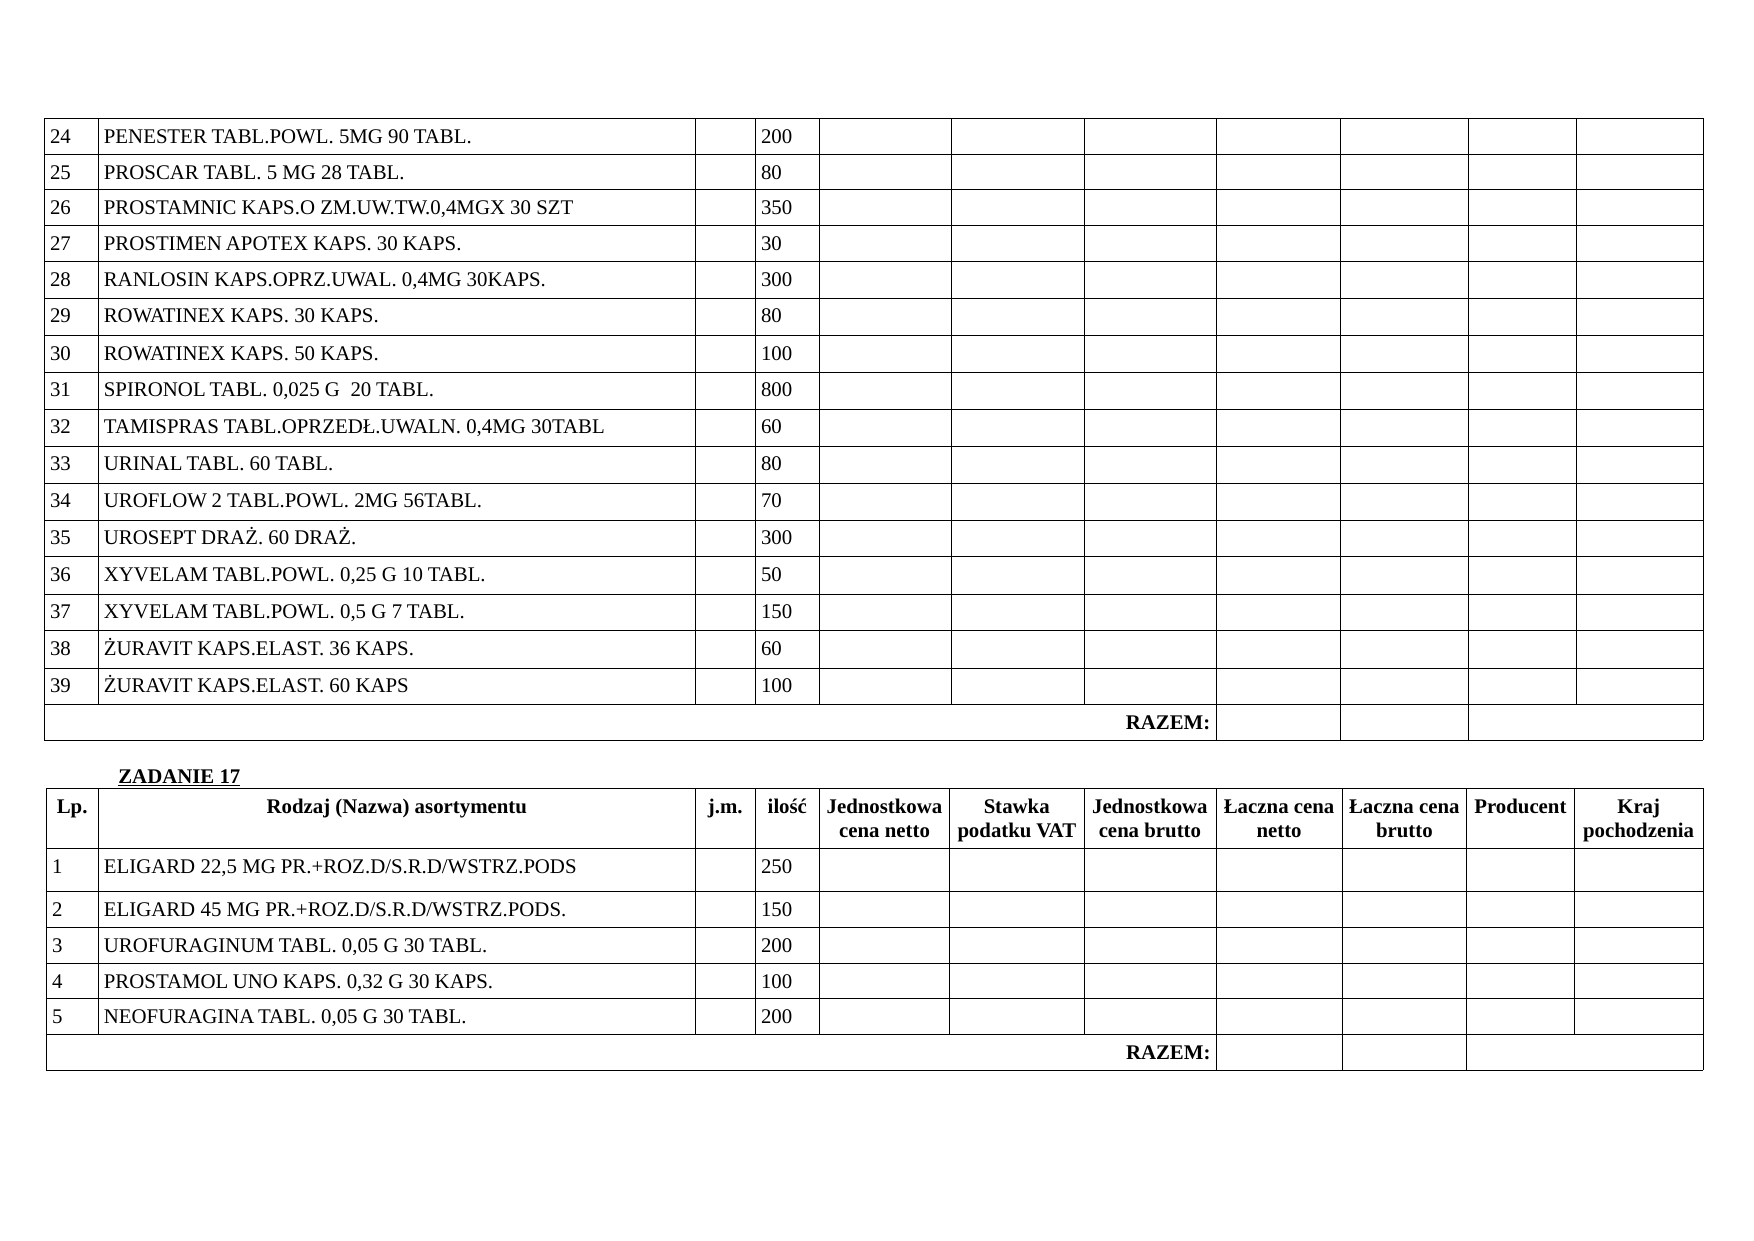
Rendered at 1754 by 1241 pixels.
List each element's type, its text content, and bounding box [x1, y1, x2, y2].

table_cell [1467, 999, 1574, 1034]
table_cell [1217, 336, 1340, 372]
table_cell [1577, 595, 1703, 630]
table_cell [696, 892, 755, 927]
table_cell [1085, 190, 1216, 225]
table_cell [1577, 631, 1703, 667]
table_cell 3 [47, 928, 98, 963]
table_cell [1343, 999, 1466, 1034]
table_cell [1469, 226, 1576, 261]
table_cell [820, 557, 951, 593]
table_cell 200 [756, 119, 819, 154]
table_cell [1217, 1035, 1342, 1069]
table_cell [1085, 447, 1216, 482]
table_cell [952, 595, 1084, 630]
table_cell 33 [45, 447, 98, 482]
table_cell [1341, 595, 1468, 630]
table_cell [820, 669, 951, 704]
table_cell 29 [45, 299, 98, 334]
table_cell [696, 964, 755, 998]
table_cell [1341, 262, 1468, 298]
table_cell [820, 410, 951, 446]
table_cell [1575, 999, 1703, 1034]
table_cell 24 [45, 119, 98, 154]
table_cell [1577, 190, 1703, 225]
table_cell [1217, 521, 1340, 556]
table_cell XYVELAM TABL.POWL. 0,5 G 7 TABL. [99, 595, 695, 630]
table_cell [1341, 373, 1468, 408]
table_cell [696, 190, 755, 225]
table_cell [1467, 849, 1574, 891]
table_cell ROWATINEX KAPS. 50 KAPS. [99, 336, 695, 372]
table_cell [1469, 669, 1576, 704]
table_cell [1341, 484, 1468, 519]
table_cell [1217, 999, 1342, 1034]
table_cell [1217, 631, 1340, 667]
table_cell [1217, 705, 1340, 740]
table_cell [950, 964, 1084, 998]
table_cell 60 [756, 631, 819, 667]
table_cell [1577, 226, 1703, 261]
table_cell [1575, 964, 1703, 998]
table_cell [1343, 892, 1466, 927]
table_cell [952, 262, 1084, 298]
table_cell [1085, 892, 1216, 927]
table_cell [820, 155, 951, 189]
table_cell [1469, 521, 1576, 556]
table_cell [952, 336, 1084, 372]
table_cell ELIGARD 45 MG PR.+ROZ.D/S.R.D/WSTRZ.PODS. [99, 892, 695, 927]
table_cell [1217, 299, 1340, 334]
table_cell 150 [756, 892, 819, 927]
table_cell [1085, 262, 1216, 298]
table_cell [1341, 226, 1468, 261]
table_cell [696, 557, 755, 593]
table_cell PROSTAMNIC KAPS.O ZM.UW.TW.0,4MGX 30 SZT [99, 190, 695, 225]
table_cell [1217, 484, 1340, 519]
table_cell [1469, 373, 1576, 408]
table_cell [1577, 447, 1703, 482]
table_header Łaczna cena brutto [1343, 789, 1466, 848]
table_cell 37 [45, 595, 98, 630]
table_cell 60 [756, 410, 819, 446]
table_cell [1469, 190, 1576, 225]
table_cell [952, 373, 1084, 408]
table_cell [1217, 119, 1340, 154]
table_cell [952, 557, 1084, 593]
table_header Rodzaj (Nazwa) asortymentu [99, 789, 695, 848]
table_cell [952, 299, 1084, 334]
table_cell 28 [45, 262, 98, 298]
table_cell [1343, 849, 1466, 891]
table_cell [1341, 447, 1468, 482]
table_cell 31 [45, 373, 98, 408]
table_cell [820, 484, 951, 519]
table_cell [820, 849, 949, 891]
table_cell UROSEPT DRAŻ. 60 DRAŻ. [99, 521, 695, 556]
table_cell [952, 119, 1084, 154]
table_cell [1217, 669, 1340, 704]
table_cell [1217, 447, 1340, 482]
table_cell RANLOSIN KAPS.OPRZ.UWAL. 0,4MG 30KAPS. [99, 262, 695, 298]
table_cell 200 [756, 928, 819, 963]
table_cell [952, 410, 1084, 446]
table_cell [1577, 155, 1703, 189]
table_cell [820, 119, 951, 154]
table_cell [1085, 849, 1216, 891]
table_cell [1085, 521, 1216, 556]
table_header Jednostkowa cena brutto [1085, 789, 1216, 848]
table_cell 32 [45, 410, 98, 446]
table_cell 250 [756, 849, 819, 891]
table_cell [1467, 1035, 1703, 1069]
table_cell [1469, 299, 1576, 334]
table_cell [820, 964, 949, 998]
table_cell [696, 262, 755, 298]
table_cell [1467, 964, 1574, 998]
table_cell TAMISPRAS TABL.OPRZEDŁ.UWALN. 0,4MG 30TABL [99, 410, 695, 446]
table_cell 80 [756, 155, 819, 189]
table_cell 30 [756, 226, 819, 261]
table_cell [1217, 410, 1340, 446]
table_cell [696, 595, 755, 630]
table_cell PROSTIMEN APOTEX KAPS. 30 KAPS. [99, 226, 695, 261]
table_cell 36 [45, 557, 98, 593]
table_header Łaczna cena netto [1217, 789, 1342, 848]
table_header Stawka podatku VAT [950, 789, 1084, 848]
table_cell [1341, 521, 1468, 556]
table_cell PROSTAMOL UNO KAPS. 0,32 G 30 KAPS. [99, 964, 695, 998]
table_cell [952, 631, 1084, 667]
table_cell 350 [756, 190, 819, 225]
table_cell ŻURAVIT KAPS.ELAST. 60 KAPS [99, 669, 695, 704]
table_cell 25 [45, 155, 98, 189]
table_cell [1085, 631, 1216, 667]
table_cell [1577, 119, 1703, 154]
table_cell PROSCAR TABL. 5 MG 28 TABL. [99, 155, 695, 189]
table_cell [1469, 155, 1576, 189]
table_cell [1467, 928, 1574, 963]
table_cell [1469, 484, 1576, 519]
table_cell XYVELAM TABL.POWL. 0,25 G 10 TABL. [99, 557, 695, 593]
table_cell [820, 928, 949, 963]
table_cell [950, 892, 1084, 927]
table_cell [1085, 226, 1216, 261]
table_header Kraj pochodzenia [1575, 789, 1703, 848]
table_cell NEOFURAGINA TABL. 0,05 G 30 TABL. [99, 999, 695, 1034]
table_cell [1085, 928, 1216, 963]
table_cell [1469, 557, 1576, 593]
table_cell [952, 447, 1084, 482]
table_cell 300 [756, 262, 819, 298]
table_cell [1575, 892, 1703, 927]
table_cell 150 [756, 595, 819, 630]
table_cell [696, 631, 755, 667]
table_header ilość [756, 789, 819, 848]
table_cell 27 [45, 226, 98, 261]
table_cell [1469, 595, 1576, 630]
table_cell [950, 928, 1084, 963]
table_cell [1085, 336, 1216, 372]
table_cell [952, 155, 1084, 189]
table_cell 1 [47, 849, 98, 891]
table_cell [952, 484, 1084, 519]
table_cell [1085, 373, 1216, 408]
table_cell [1577, 669, 1703, 704]
table_cell PENESTER TABL.POWL. 5MG 90 TABL. [99, 119, 695, 154]
table_cell UROFLOW 2 TABL.POWL. 2MG 56TABL. [99, 484, 695, 519]
table_cell [1217, 892, 1342, 927]
table_cell [1341, 410, 1468, 446]
table_cell [820, 299, 951, 334]
table_cell 2 [47, 892, 98, 927]
table_cell 100 [756, 669, 819, 704]
table_cell 100 [756, 336, 819, 372]
table_cell [696, 484, 755, 519]
table_header Lp. [47, 789, 98, 848]
table_cell [1085, 595, 1216, 630]
table_cell [696, 999, 755, 1034]
table_header Producent [1467, 789, 1574, 848]
table_cell [1341, 631, 1468, 667]
table_cell [1085, 119, 1216, 154]
table_cell SPIRONOL TABL. 0,025 G 20 TABL. [99, 373, 695, 408]
table_cell [1217, 226, 1340, 261]
table_cell [820, 336, 951, 372]
table_cell [1085, 557, 1216, 593]
table_cell [1469, 119, 1576, 154]
table_cell RAZEM: [47, 1035, 1216, 1069]
table_cell [952, 226, 1084, 261]
table_cell ELIGARD 22,5 MG PR.+ROZ.D/S.R.D/WSTRZ.PODS [99, 849, 695, 891]
table_cell [1217, 373, 1340, 408]
table_cell [1341, 155, 1468, 189]
table_cell [1217, 928, 1342, 963]
table_cell [1343, 1035, 1466, 1069]
table_cell [1341, 336, 1468, 372]
table_cell [1085, 410, 1216, 446]
table_cell [1577, 521, 1703, 556]
table_cell [820, 595, 951, 630]
table_cell [1341, 557, 1468, 593]
table_cell 200 [756, 999, 819, 1034]
table_cell ŻURAVIT KAPS.ELAST. 36 KAPS. [99, 631, 695, 667]
table_cell [1577, 336, 1703, 372]
table_cell [1341, 705, 1468, 740]
table_cell [1217, 262, 1340, 298]
table_cell [696, 928, 755, 963]
table_cell [1469, 447, 1576, 482]
table_cell 26 [45, 190, 98, 225]
table_cell 300 [756, 521, 819, 556]
table_header Jednostkowa cena netto [820, 789, 949, 848]
table_cell [820, 999, 949, 1034]
table_cell [1469, 262, 1576, 298]
table_cell [1085, 299, 1216, 334]
table_cell [1341, 119, 1468, 154]
table_cell [820, 631, 951, 667]
table_cell [696, 119, 755, 154]
table_cell [952, 521, 1084, 556]
table_cell [696, 849, 755, 891]
table_cell [1469, 631, 1576, 667]
table_cell [1341, 190, 1468, 225]
table_cell [696, 226, 755, 261]
table_cell [950, 849, 1084, 891]
table_cell [1577, 557, 1703, 593]
table_cell ROWATINEX KAPS. 30 KAPS. [99, 299, 695, 334]
table_cell 5 [47, 999, 98, 1034]
table_cell [952, 669, 1084, 704]
table_cell [696, 410, 755, 446]
table_cell [820, 521, 951, 556]
table_cell [1217, 595, 1340, 630]
table_cell 34 [45, 484, 98, 519]
table_cell [696, 155, 755, 189]
table_cell [1575, 849, 1703, 891]
table_cell [1341, 669, 1468, 704]
table_cell 30 [45, 336, 98, 372]
table_cell [950, 999, 1084, 1034]
table_cell [820, 447, 951, 482]
table_cell [1577, 299, 1703, 334]
table_cell [1341, 299, 1468, 334]
table_cell [696, 373, 755, 408]
table_cell [1577, 373, 1703, 408]
table_cell [696, 669, 755, 704]
table_cell [1085, 999, 1216, 1034]
table_header j.m. [696, 789, 755, 848]
table_cell [820, 226, 951, 261]
table_cell [952, 190, 1084, 225]
table_cell [1217, 964, 1342, 998]
table_cell [820, 190, 951, 225]
table_cell RAZEM: [45, 705, 1216, 740]
table_cell 70 [756, 484, 819, 519]
table_cell [1217, 190, 1340, 225]
table_cell [696, 336, 755, 372]
table_cell [1577, 484, 1703, 519]
table_cell 35 [45, 521, 98, 556]
table_cell [1217, 557, 1340, 593]
table_cell [1575, 928, 1703, 963]
table_cell [1469, 336, 1576, 372]
table_cell 100 [756, 964, 819, 998]
table_cell [1085, 484, 1216, 519]
table_cell [820, 262, 951, 298]
table_cell 50 [756, 557, 819, 593]
table_cell [696, 521, 755, 556]
table_cell [1217, 155, 1340, 189]
table_cell 800 [756, 373, 819, 408]
table_cell 39 [45, 669, 98, 704]
table_cell [820, 373, 951, 408]
text ZADANIE 17 [118, 764, 1636, 788]
table_cell [1085, 155, 1216, 189]
table_cell 4 [47, 964, 98, 998]
table_cell 38 [45, 631, 98, 667]
table_cell [1085, 964, 1216, 998]
table_cell [1217, 849, 1342, 891]
table_cell [1577, 262, 1703, 298]
table_cell 80 [756, 299, 819, 334]
table_cell [1577, 410, 1703, 446]
table_cell [1343, 928, 1466, 963]
table_cell [1469, 410, 1576, 446]
table_cell [1467, 892, 1574, 927]
table_cell [1343, 964, 1466, 998]
table_cell URINAL TABL. 60 TABL. [99, 447, 695, 482]
table_cell [1469, 705, 1703, 740]
table_cell [696, 299, 755, 334]
table_cell 80 [756, 447, 819, 482]
table_cell [1085, 669, 1216, 704]
table_cell [696, 447, 755, 482]
table_cell UROFURAGINUM TABL. 0,05 G 30 TABL. [99, 928, 695, 963]
table_cell [820, 892, 949, 927]
